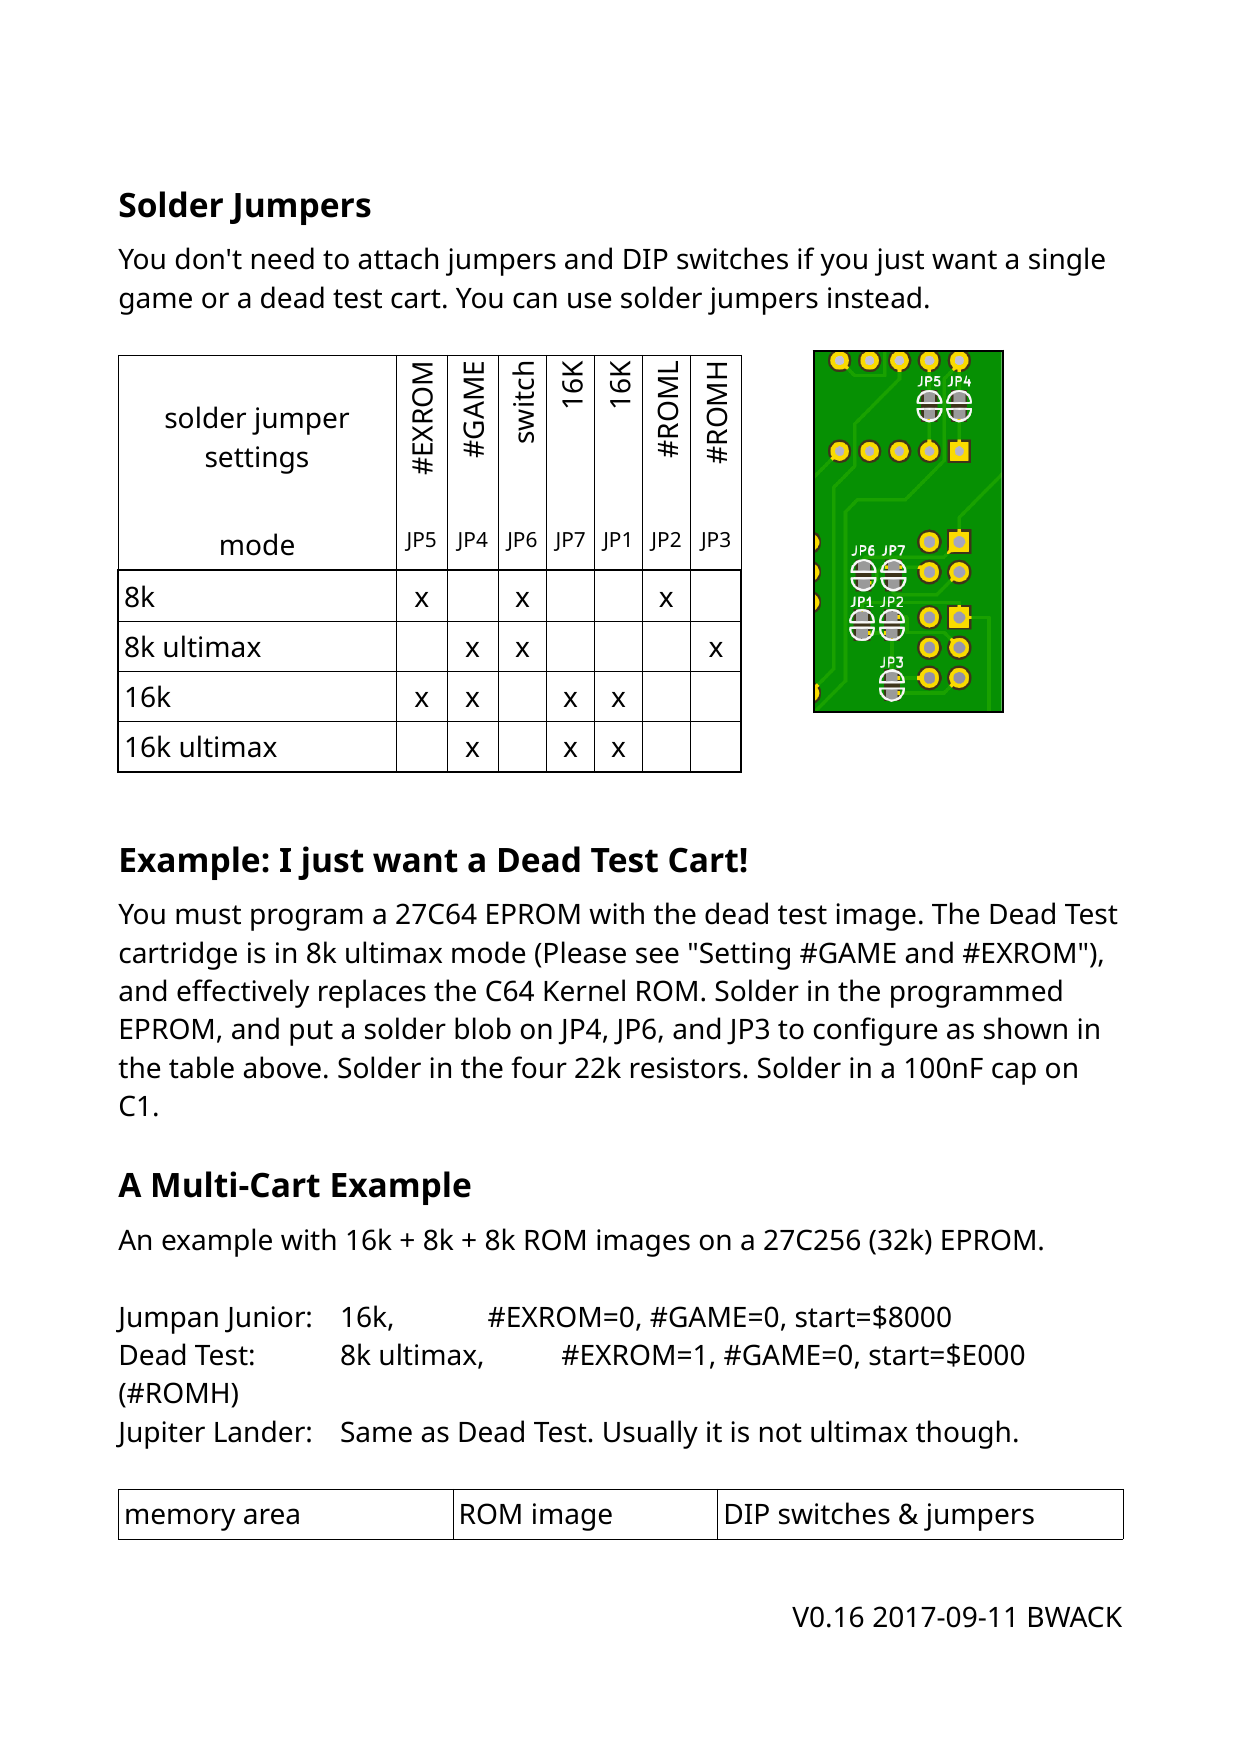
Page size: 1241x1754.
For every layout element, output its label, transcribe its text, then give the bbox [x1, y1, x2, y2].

text Dead Test: 8k ultimax, #EXROM=1, #GAME=0, start=$E000 (#ROMH) [118, 1335, 1122, 1412]
table_header #ROMH [691, 356, 741, 519]
table_cell x [691, 622, 740, 671]
table_cell mode [119, 520, 396, 569]
table_cell x [547, 672, 594, 721]
table_cell [691, 672, 740, 721]
table_cell [448, 571, 498, 621]
table_cell JP1 [595, 520, 642, 569]
table_cell [643, 622, 690, 671]
table_cell [643, 722, 690, 771]
subtitle Example: I just want a Dead Test Cart! [118, 836, 1122, 882]
table_cell x [448, 622, 498, 671]
table_header 16K [547, 356, 594, 519]
table_header #GAME [448, 356, 498, 519]
picture [979, 352, 1002, 711]
table_cell x [499, 622, 546, 671]
table_cell [397, 722, 447, 771]
table_cell JP6 [499, 520, 546, 569]
table_cell JP3 [691, 520, 741, 569]
table_cell x [643, 571, 690, 621]
table_cell x [397, 672, 447, 721]
table_header solder jumper settings [119, 356, 396, 519]
table_cell x [397, 571, 447, 621]
table_cell JP2 [643, 520, 690, 569]
table_cell [397, 622, 447, 671]
table_cell x [448, 672, 498, 721]
table_cell [691, 722, 740, 771]
table_header #EXROM [397, 356, 447, 519]
text You don't need to attach jumpers and DIP switches if you just want a single game or a dead test cart. You can use solder jumpers instead. [118, 240, 1122, 316]
table_cell JP4 [448, 520, 498, 569]
table_header memory area [119, 1490, 453, 1538]
subtitle A Multi-Cart Example [118, 1162, 1122, 1208]
table_header switch [499, 356, 546, 519]
table_cell x [595, 722, 642, 771]
table_header 16K [595, 356, 642, 519]
text An example with 16k + 8k + 8k ROM images on a 27C256 (32k) EPROM. [118, 1220, 1122, 1259]
table_cell [499, 722, 546, 771]
table_cell [547, 622, 594, 671]
table_header DIP switches & jumpers [718, 1490, 1123, 1538]
table_cell JP7 [547, 520, 594, 569]
table_cell [595, 571, 642, 621]
table_cell 8k [119, 571, 396, 621]
table_cell x [499, 571, 546, 621]
table_cell x [448, 722, 498, 771]
table_header #ROML [643, 356, 690, 519]
text Jumpan Junior: 16k, #EXROM=0, #GAME=0, start=$8000 [118, 1297, 1122, 1335]
table_cell 8k ultimax [119, 622, 396, 671]
text You must program a 27C64 EPROM with the dead test image. The Dead Test cartridge is in 8k ultimax mode (Please see "Setting #GAME and #EXROM"), and effectively replaces the C64 Kernel ROM. Solder in the programmed EPROM, and put a solder blob on JP4, JP6, and JP3 to configure as shown in the table above. Solder in the four 22k resistors. Solder in a 100nF cap on C1. [118, 894, 1122, 1124]
table_cell [595, 622, 642, 671]
subtitle Solder Jumpers [118, 181, 1122, 227]
table_cell JP5 [397, 520, 447, 569]
table_cell x [595, 672, 642, 721]
table_header ROM image [454, 1490, 717, 1538]
table_cell 16k [119, 672, 396, 721]
text Jupiter Lander: Same as Dead Test. Usually it is not ultimax though. [118, 1412, 1122, 1450]
table_cell 16k ultimax [119, 722, 396, 771]
table_cell x [547, 722, 594, 771]
table_cell [643, 672, 690, 721]
table_cell [547, 571, 594, 621]
table_cell [499, 672, 546, 721]
table_cell [691, 571, 740, 621]
